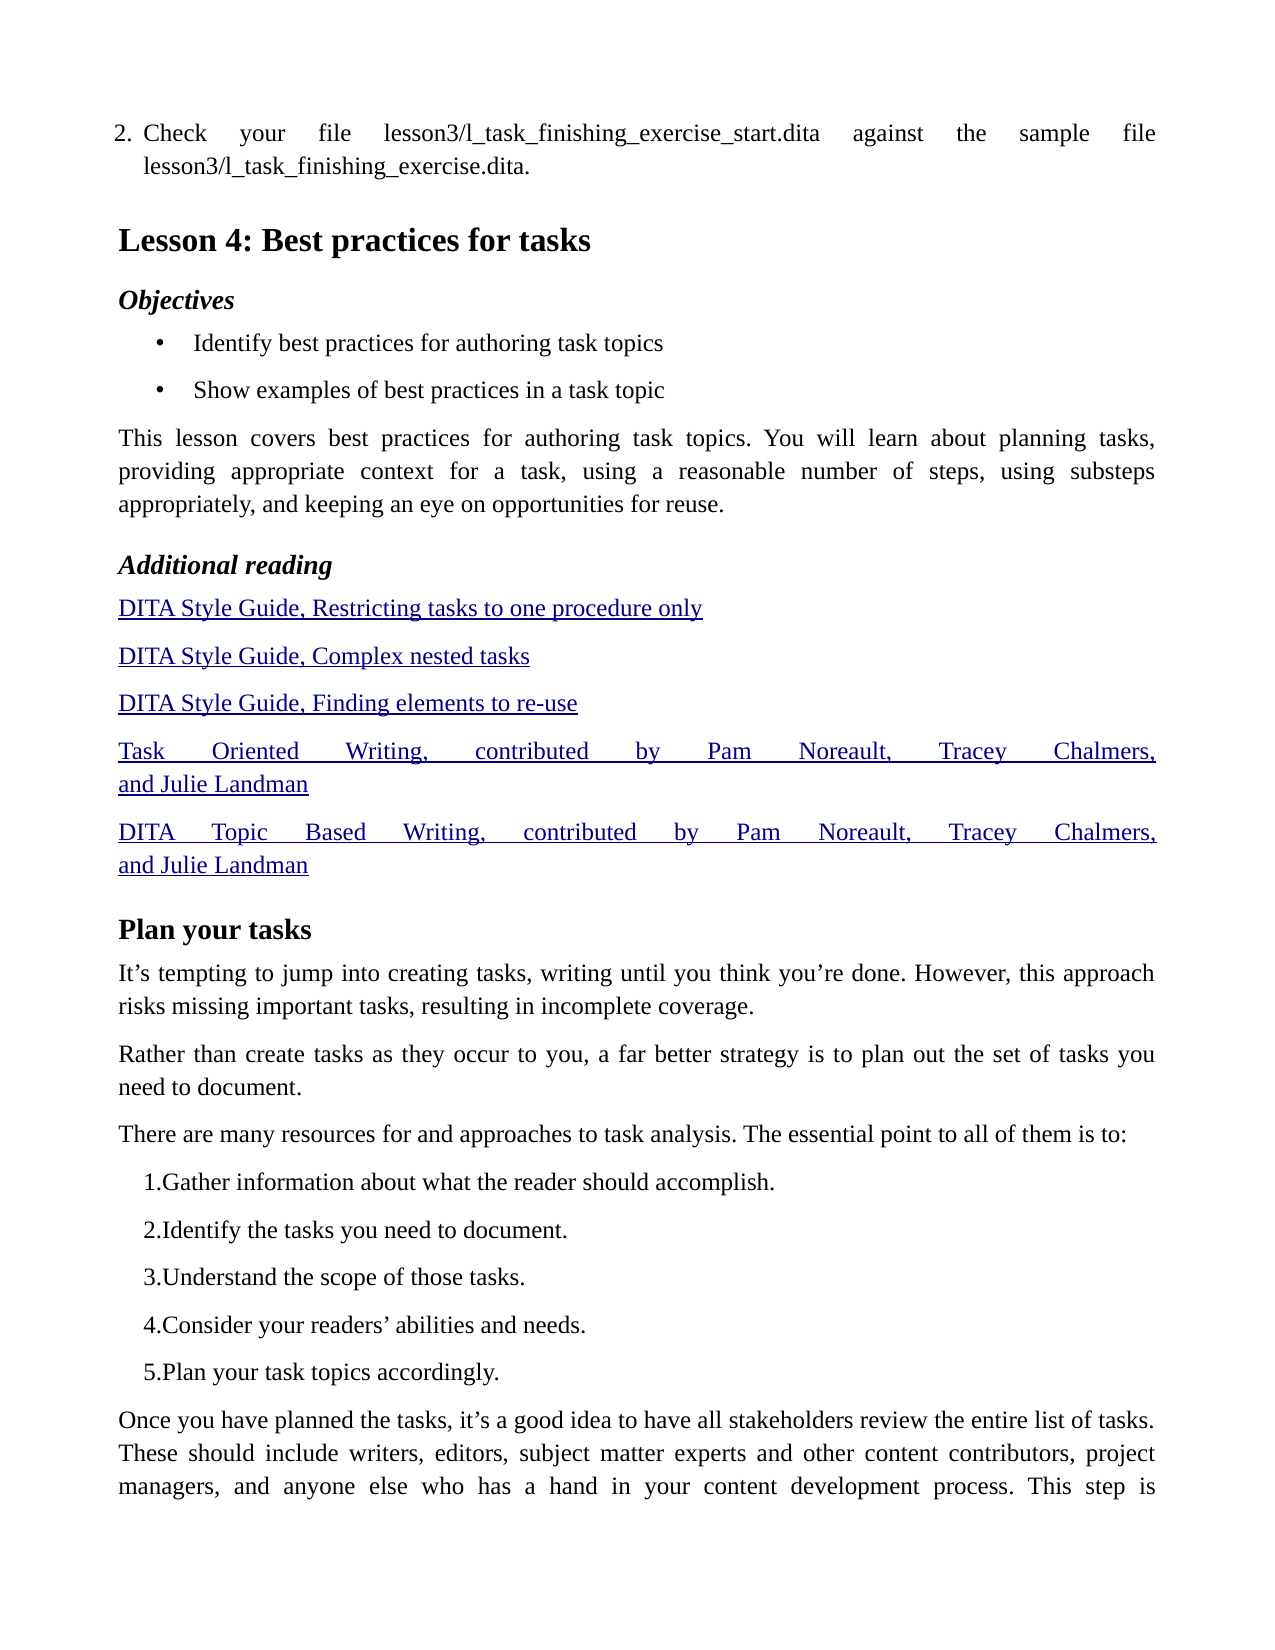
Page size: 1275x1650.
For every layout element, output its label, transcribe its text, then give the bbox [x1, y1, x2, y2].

subtitle Plan your tasks [118, 912, 1157, 946]
list Plan your task topics accordingly. [118, 1357, 1157, 1386]
text DITA Topic Based Writing, contributed by Pam Noreault, Tracey Chalmers, [118, 817, 1157, 842]
text This lesson covers best practices for authoring task topics. You will learn about planning tasks, providing appropriate context for a task, using a reasonable number of steps, using substeps appropriately, and keeping an eye on opportunities for reuse. [118, 423, 1157, 518]
list Show examples of best practices in a task topic [156, 375, 1157, 404]
text DITA Style Guide, Complex nested tasks [118, 641, 1157, 670]
list Understand the scope of those tasks. [118, 1262, 1157, 1291]
subtitle Objectives [118, 283, 1157, 315]
text It’s tempting to jump into creating tasks, writing until you think you’re done. However, this approach risks missing important tasks, resulting in incomplete coverage. [118, 958, 1157, 1020]
list Gather information about what the reader should accomplish. [118, 1167, 1157, 1196]
list Identify the tasks you need to document. [118, 1215, 1157, 1243]
list Check your file lesson3/l_task_finishing_exercise_start.dita against the sample file lesson3/l_task_finishing_exercise.dita. [118, 118, 1157, 180]
text Rather than create tasks as they occur to you, a far better strategy is to plan out the set of tasks you need to document. [118, 1039, 1157, 1101]
list Consider your readers’ abilities and needs. [118, 1310, 1157, 1339]
text Task Oriented Writing, contributed by Pam Noreault, Tracey Chalmers, and Julie Landman [118, 736, 1157, 798]
text Once you have planned the tasks, it’s a good idea to have all stakeholders review the entire list of tasks. These should include writers, editors, subject matter experts and other content contributors, project managers, and anyone else who has a hand in your content development process. This step is [118, 1405, 1157, 1500]
text DITA Style Guide, Finding elements to re-use [118, 688, 1157, 717]
text DITA Style Guide, Restricting tasks to one procedure only [118, 593, 1157, 622]
subtitle Lesson 4: Best practices for tasks [118, 219, 1157, 258]
text and Julie Landman [118, 843, 1157, 878]
list Identify best practices for authoring task topics [156, 328, 1157, 356]
text There are many resources for and approaches to task analysis. The essential point to all of them is to: [118, 1119, 1157, 1148]
subtitle Additional reading [118, 549, 1157, 581]
